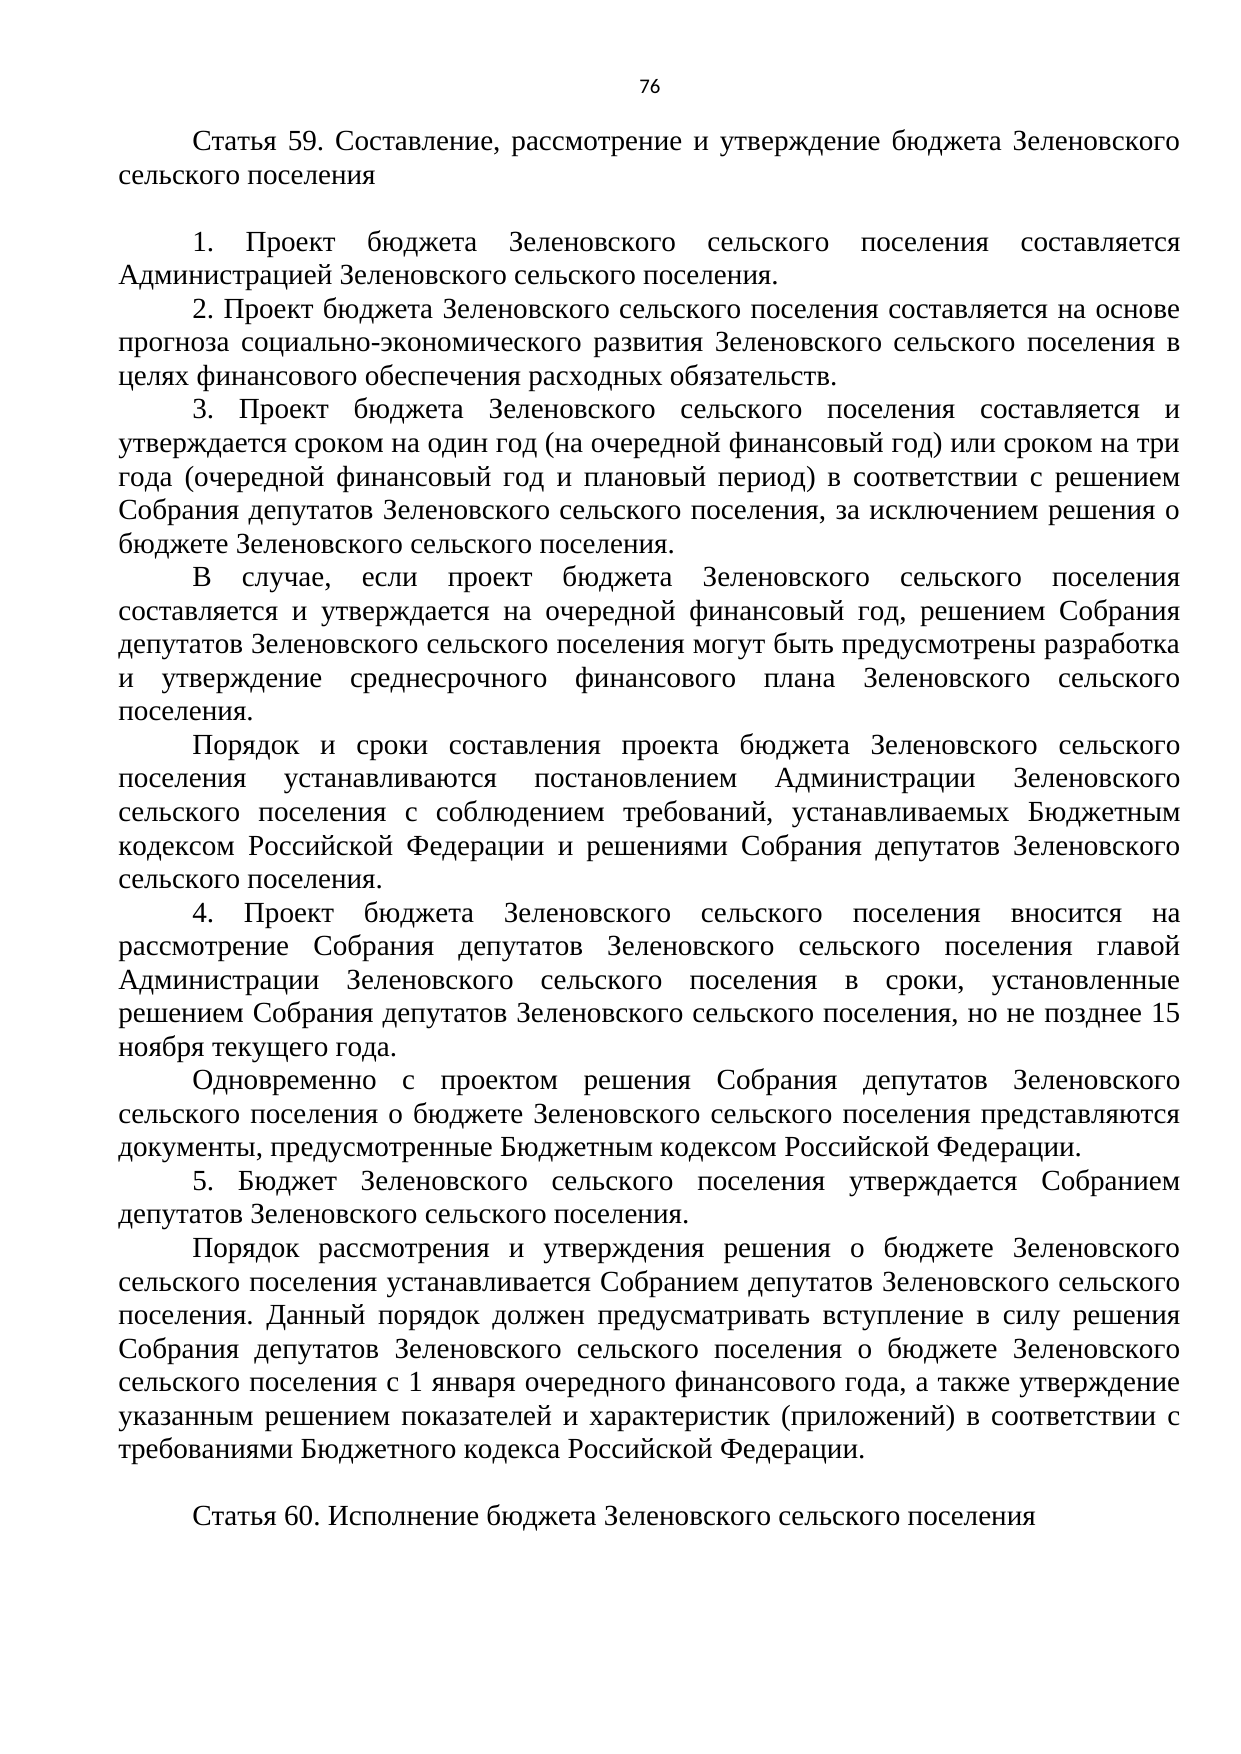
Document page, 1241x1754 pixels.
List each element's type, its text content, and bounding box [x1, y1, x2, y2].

text 4. Проект бюджета Зеленовского сельского поселения вносится на рассмотрение Собрания депутатов Зеленовского сельского поселения главой Администрации Зеленовского сельского поселения в сроки, установленные решением Собрания депутатов Зеленовского сельского поселения, но не позднее 15 ноября текущего года. [118, 895, 1181, 1062]
text 3. Проект бюджета Зеленовского сельского поселения составляется и утверждается сроком на один год (на очередной финансовый год) или сроком на три года (очередной финансовый год и плановый период) в соответствии с решением Собрания депутатов Зеленовского сельского поселения, за исключением решения о бюджете Зеленовского сельского поселения. [118, 392, 1181, 559]
text 5. Бюджет Зеленовского сельского поселения утверждается Собранием депутатов Зеленовского сельского поселения. [118, 1163, 1181, 1230]
text В случае, если проект бюджета Зеленовского сельского поселения составляется и утверждается на очередной финансовый год, решением Собрания депутатов Зеленовского сельского поселения могут быть предусмотрены разработка и утверждение среднесрочного финансового плана Зеленовского сельского поселения. [118, 559, 1181, 727]
text 2. Проект бюджета Зеленовского сельского поселения составляется на основе прогноза социально-экономического развития Зеленовского сельского поселения в целях финансового обеспечения расходных обязательств. [118, 291, 1181, 392]
text Статья 59. Составление, рассмотрение и утверждение бюджета Зеленовского сельского поселения [118, 123, 1181, 190]
text 1. Проект бюджета Зеленовского сельского поселения составляется Администрацией Зеленовского сельского поселения. [118, 224, 1181, 291]
text Статья 60. Исполнение бюджета Зеленовского сельского поселения [118, 1498, 1181, 1532]
text Порядок рассмотрения и утверждения решения о бюджете Зеленовского сельского поселения устанавливается Собранием депутатов Зеленовского сельского поселения. Данный порядок должен предусматривать вступление в силу решения Собрания депутатов Зеленовского сельского поселения о бюджете Зеленовского сельского поселения с 1 января очередного финансового года, а также утверждение указанным решением показателей и характеристик (приложений) в соответствии с требованиями Бюджетного кодекса Российской Федерации. [118, 1230, 1181, 1465]
text Одновременно с проектом решения Собрания депутатов Зеленовского сельского поселения о бюджете Зеленовского сельского поселения представляются документы, предусмотренные Бюджетным кодексом Российской Федерации. [118, 1062, 1181, 1163]
text Порядок и сроки составления проекта бюджета Зеленовского сельского поселения устанавливаются постановлением Администрации Зеленовского сельского поселения с соблюдением требований, устанавливаемых Бюджетным кодексом Российской Федерации и решениями Собрания депутатов Зеленовского сельского поселения. [118, 727, 1181, 895]
